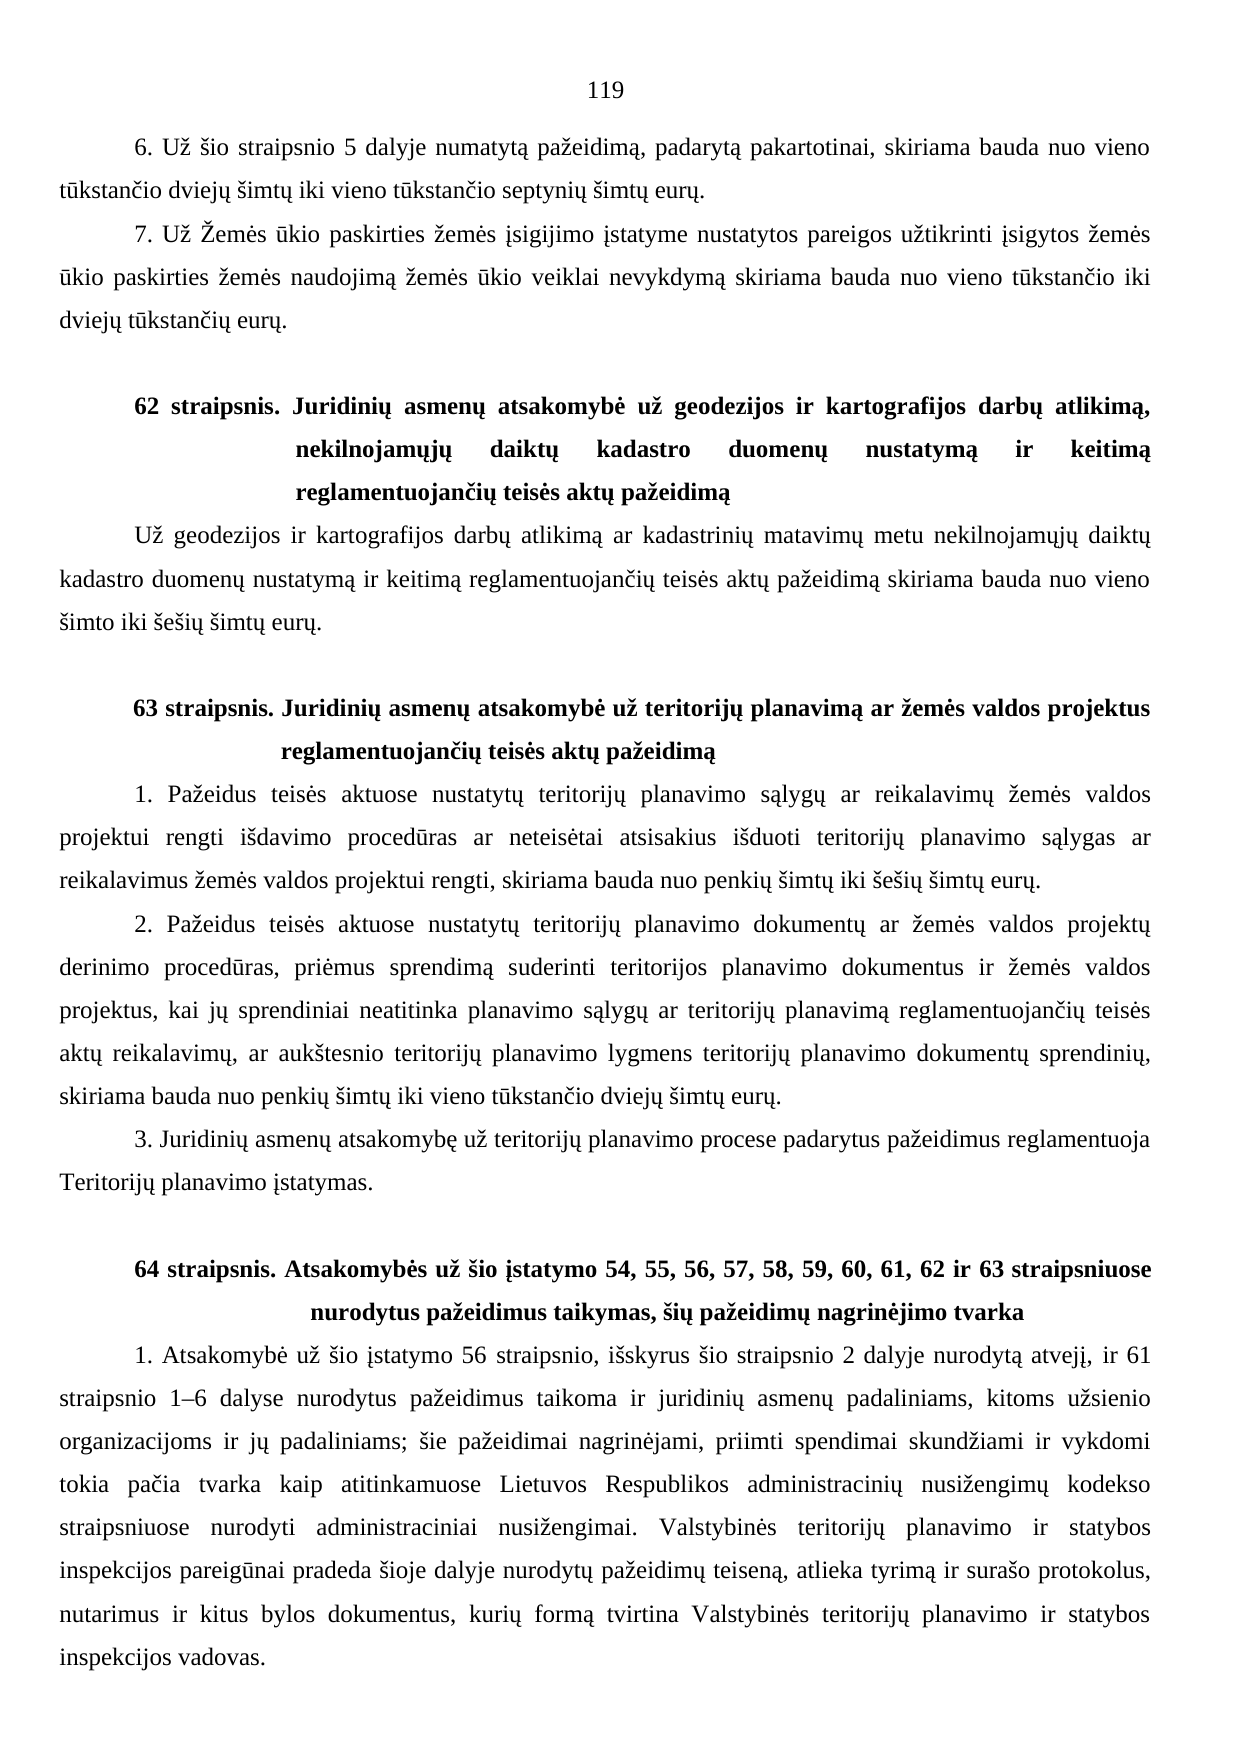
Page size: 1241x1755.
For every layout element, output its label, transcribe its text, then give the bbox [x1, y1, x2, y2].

text Už geodezijos ir kartografijos darbų atlikimą ar kadastrinių matavimų metu nekilnojamųjų daiktų kadastro duomenų nustatymą ir keitimą reglamentuojančių teisės aktų pažeidimą skiriama bauda nuo vieno šimto iki šešių šimtų eurų. [59, 521, 1152, 636]
text 6. Už šio straipsnio 5 dalyje numatytą pažeidimą, padarytą pakartotinai, skiriama bauda nuo vieno tūkstančio dviejų šimtų iki vieno tūkstančio septynių šimtų eurų. [59, 132, 1152, 204]
text 2. Pažeidus teisės aktuose nustatytų teritorijų planavimo dokumentų ar žemės valdos projektų derinimo procedūras, priėmus sprendimą suderinti teritorijos planavimo dokumentus ir žemės valdos projektus, kai jų sprendiniai neatitinka planavimo sąlygų ar teritorijų planavimą reglamentuojančių teisės aktų reikalavimų, ar aukštesnio teritorijų planavimo lygmens teritorijų planavimo dokumentų sprendinių, skiriama bauda nuo penkių šimtų iki vieno tūkstančio dviejų šimtų eurų. [59, 909, 1152, 1110]
text 63 straipsnis. Juridinių asmenų atsakomybė už teritorijų planavimą ar žemės valdos projektus reglamentuojančių teisės aktų pažeidimą [133, 693, 1152, 765]
text 64 straipsnis. Atsakomybės už šio įstatymo 54, 55, 56, 57, 58, 59, 60, 61, 62 ir 63 straipsniuose nurodytus pažeidimus taikymas, šių pažeidimų nagrinėjimo tvarka [134, 1254, 1152, 1326]
text 1. Atsakomybė už šio įstatymo 56 straipsnio, išskyrus šio straipsnio 2 dalyje nurodytą atvejį, ir 61 straipsnio 1–6 dalyse nurodytus pažeidimus taikoma ir juridinių asmenų padaliniams, kitoms užsienio organizacijoms ir jų padaliniams; šie pažeidimai nagrinėjami, priimti spendimai skundžiami ir vykdomi tokia pačia tvarka kaip atitinkamuose Lietuvos Respublikos administracinių nusižengimų kodekso straipsniuose nurodyti administraciniai nusižengimai. Valstybinės teritorijų planavimo ir statybos inspekcijos pareigūnai pradeda šioje dalyje nurodytų pažeidimų teiseną, atlieka tyrimą ir surašo protokolus, nutarimus ir kitus bylos dokumentus, kurių formą tvirtina Valstybinės teritorijų planavimo ir statybos inspekcijos vadovas. [59, 1340, 1152, 1671]
text 7. Už Žemės ūkio paskirties žemės įsigijimo įstatyme nustatytos pareigos užtikrinti įsigytos žemės ūkio paskirties žemės naudojimą žemės ūkio veiklai nevykdymą skiriama bauda nuo vieno tūkstančio iki dviejų tūkstančių eurų. [59, 219, 1152, 334]
text 62 straipsnis. Juridinių asmenų atsakomybė už geodezijos ir kartografijos darbų atlikimą, nekilnojamųjų daiktų kadastro duomenų nustatymą ir keitimą reglamentuojančių teisės aktų pažeidimą [134, 391, 1152, 506]
text 3. Juridinių asmenų atsakomybę už teritorijų planavimo procese padarytus pažeidimus reglamentuoja Teritorijų planavimo įstatymas. [59, 1124, 1152, 1196]
text 1. Pažeidus teisės aktuose nustatytų teritorijų planavimo sąlygų ar reikalavimų žemės valdos projektui rengti išdavimo procedūras ar neteisėtai atsisakius išduoti teritorijų planavimo sąlygas ar reikalavimus žemės valdos projektui rengti, skiriama bauda nuo penkių šimtų iki šešių šimtų eurų. [59, 779, 1152, 894]
